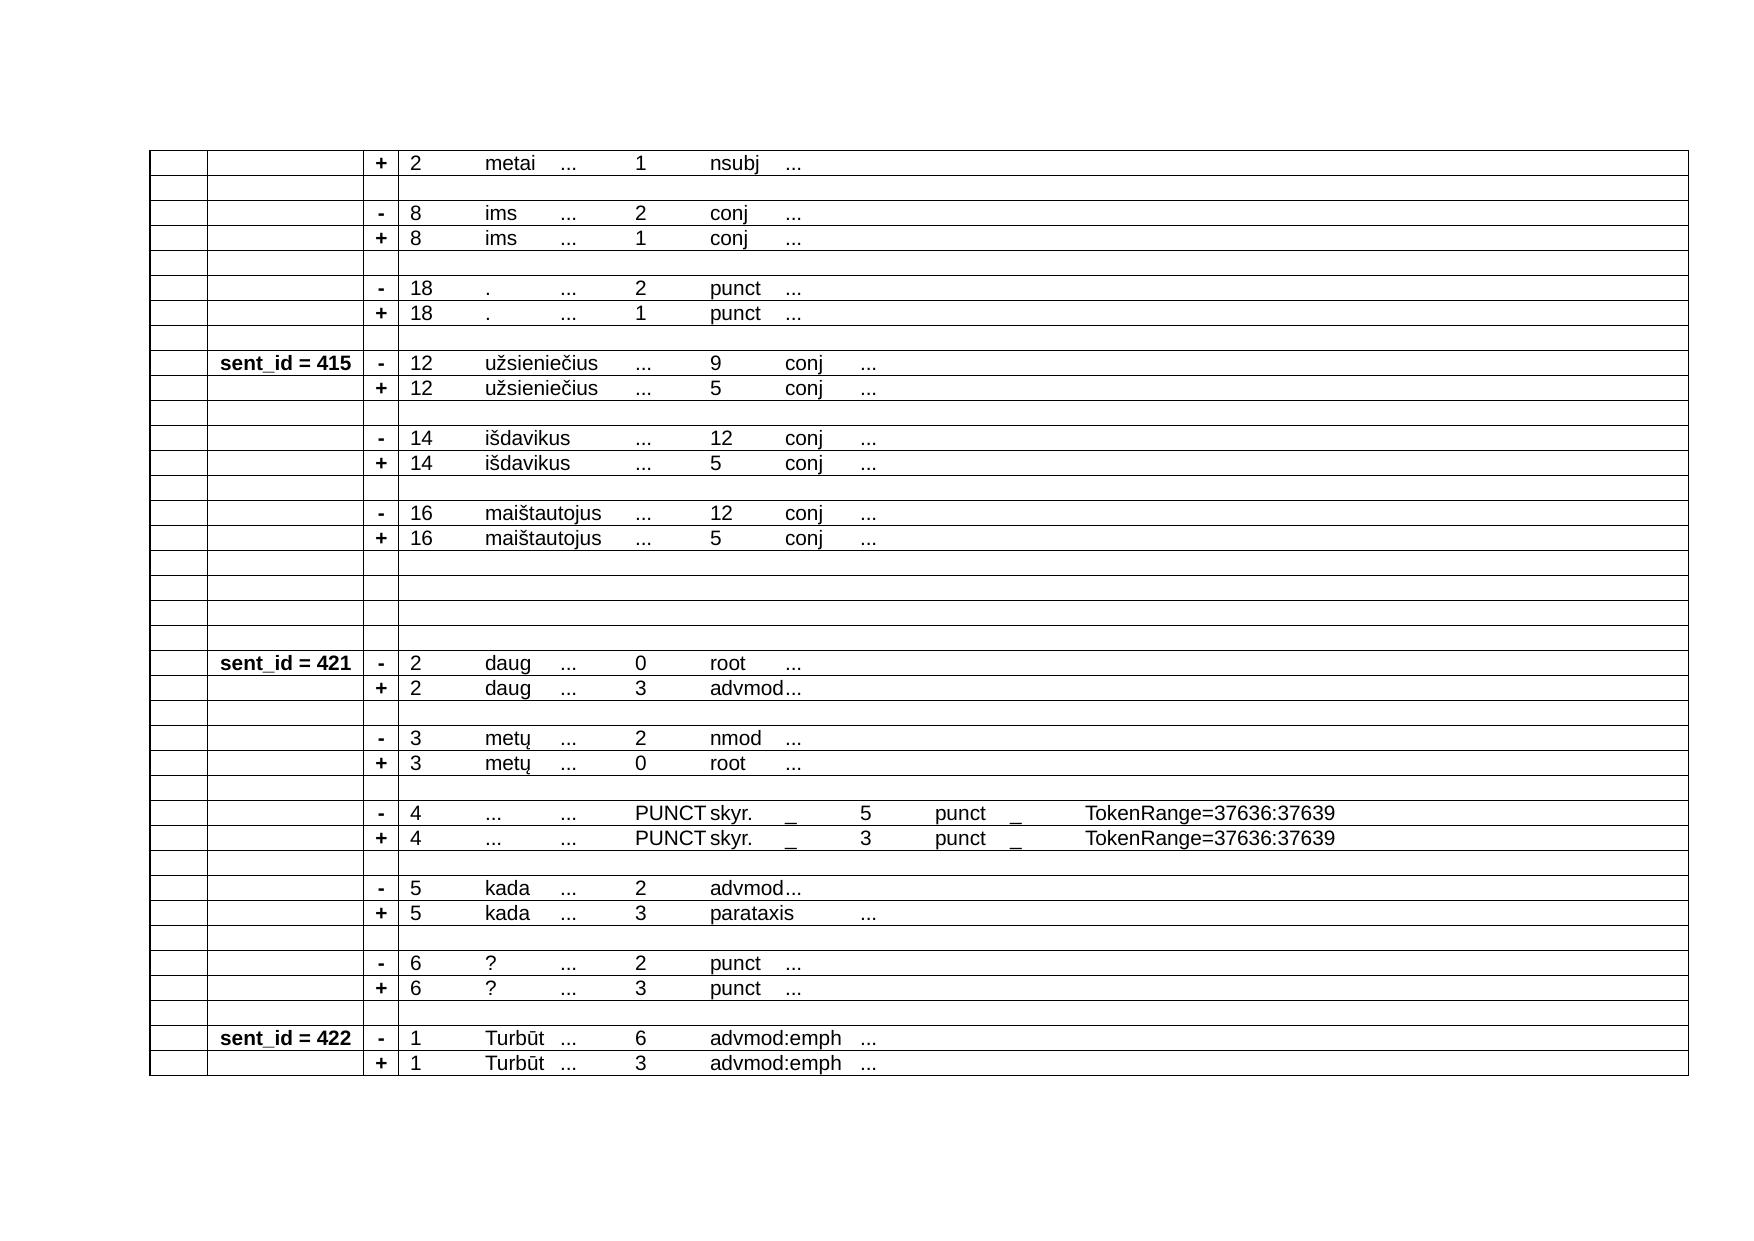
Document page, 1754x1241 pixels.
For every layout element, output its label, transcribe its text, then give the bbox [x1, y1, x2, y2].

table_cell [151, 326, 207, 350]
table_cell [151, 801, 207, 825]
table_cell [151, 651, 207, 675]
table_cell [151, 176, 207, 200]
table_cell [208, 526, 363, 550]
table_cell + [364, 901, 398, 925]
table_cell [364, 476, 398, 500]
table_cell [399, 251, 1688, 275]
table_cell [208, 751, 363, 775]
table_cell - [364, 726, 398, 750]
table_cell 16 maištautojus ... 12 conj ... [399, 501, 1688, 525]
table_cell [364, 601, 398, 625]
table_cell [151, 1026, 207, 1050]
table_cell sent_id = 415 [208, 351, 363, 375]
table_cell [151, 851, 207, 875]
table_cell [151, 926, 207, 950]
table_cell [364, 701, 398, 725]
table_cell [151, 376, 207, 400]
table_cell 2 daug ... 3 advmod ... [399, 676, 1688, 700]
table_cell [151, 501, 207, 525]
table_cell + [364, 676, 398, 700]
table_cell [208, 251, 363, 275]
table_cell [151, 1051, 207, 1075]
table_cell [208, 676, 363, 700]
table_cell [364, 926, 398, 950]
table_cell sent_id = 422 [208, 1026, 363, 1050]
table_cell [364, 851, 398, 875]
table_cell [399, 326, 1688, 350]
table_cell [208, 901, 363, 925]
table_cell 12 užsieniečius ... 9 conj ... [399, 351, 1688, 375]
table_cell + [364, 526, 398, 550]
table_cell [364, 401, 398, 425]
table_cell + [364, 451, 398, 475]
table_cell 5 kada ... 3 parataxis ... [399, 901, 1688, 925]
table_cell + [364, 376, 398, 400]
table_cell [399, 626, 1688, 650]
table_cell [151, 276, 207, 300]
table_cell [151, 1001, 207, 1025]
table_cell 8 ims ... 2 conj ... [399, 201, 1688, 225]
table_cell [208, 476, 363, 500]
table_cell [208, 301, 363, 325]
table_cell [151, 726, 207, 750]
table_cell 16 maištautojus ... 5 conj ... [399, 526, 1688, 550]
table_cell [399, 176, 1688, 200]
table_cell 4 ... ... PUNCT skyr. _ 3 punct _ TokenRange=37636:37639 [399, 826, 1688, 850]
table_cell 3 metų ... 0 root ... [399, 751, 1688, 775]
table_cell [151, 576, 207, 600]
table_cell [208, 426, 363, 450]
table_cell [364, 326, 398, 350]
table_cell [399, 926, 1688, 950]
table_cell [399, 701, 1688, 725]
table_cell [208, 1051, 363, 1075]
table_cell [208, 376, 363, 400]
table_cell 3 metų ... 2 nmod ... [399, 726, 1688, 750]
table_cell [151, 401, 207, 425]
table_cell - [364, 201, 398, 225]
table_cell 18 . ... 1 punct ... [399, 301, 1688, 325]
table_cell [399, 551, 1688, 575]
table_cell [208, 851, 363, 875]
table_cell 1 Turbūt ... 3 advmod:emph ... [399, 1051, 1688, 1075]
table_cell 18 . ... 2 punct ... [399, 276, 1688, 300]
table_cell 6 ? ... 2 punct ... [399, 951, 1688, 975]
table_cell 12 užsieniečius ... 5 conj ... [399, 376, 1688, 400]
table_cell [151, 826, 207, 850]
table_cell [151, 226, 207, 250]
table_cell [151, 451, 207, 475]
table_cell 1 Turbūt ... 6 advmod:emph ... [399, 1026, 1688, 1050]
table_cell - [364, 276, 398, 300]
table_cell [399, 1001, 1688, 1025]
table_cell [208, 551, 363, 575]
table_cell [399, 401, 1688, 425]
table_cell [151, 551, 207, 575]
table_cell 14 išdavikus ... 12 conj ... [399, 426, 1688, 450]
table_cell [151, 976, 207, 1000]
table_cell [151, 201, 207, 225]
table_cell [364, 251, 398, 275]
table_cell + [364, 976, 398, 1000]
table_cell 14 išdavikus ... 5 conj ... [399, 451, 1688, 475]
table_cell 2 metai ... 1 nsubj ... [399, 151, 1688, 175]
table_cell [364, 776, 398, 800]
table_cell [208, 576, 363, 600]
table_cell - [364, 351, 398, 375]
table_cell [208, 726, 363, 750]
table_cell [208, 451, 363, 475]
table_cell + [364, 151, 398, 175]
table_cell [364, 176, 398, 200]
table_cell [151, 626, 207, 650]
table_cell + [364, 226, 398, 250]
table_cell 2 daug ... 0 root ... [399, 651, 1688, 675]
table_cell - [364, 1026, 398, 1050]
table_cell [364, 576, 398, 600]
table_cell [399, 601, 1688, 625]
table_cell [151, 601, 207, 625]
table_cell [208, 1001, 363, 1025]
table_cell [151, 951, 207, 975]
table_cell [151, 476, 207, 500]
table_cell [151, 251, 207, 275]
table_cell [151, 751, 207, 775]
table_cell [208, 226, 363, 250]
table_cell [151, 301, 207, 325]
table_cell [208, 326, 363, 350]
table_cell - [364, 801, 398, 825]
table_cell [208, 951, 363, 975]
table_cell [151, 901, 207, 925]
table_cell [208, 801, 363, 825]
table_cell [208, 176, 363, 200]
table_cell - [364, 876, 398, 900]
table_cell [151, 776, 207, 800]
table_cell [208, 926, 363, 950]
table_cell 4 ... ... PUNCT skyr. _ 5 punct _ TokenRange=37636:37639 [399, 801, 1688, 825]
table_cell + [364, 826, 398, 850]
table_cell [208, 501, 363, 525]
table_cell [364, 1001, 398, 1025]
table_cell - [364, 426, 398, 450]
table_cell [364, 626, 398, 650]
table_cell [208, 401, 363, 425]
table_cell [399, 476, 1688, 500]
table_cell [208, 626, 363, 650]
table_cell 8 ims ... 1 conj ... [399, 226, 1688, 250]
table_cell [208, 876, 363, 900]
table_cell [364, 551, 398, 575]
table_cell [151, 151, 207, 175]
table_cell [399, 851, 1688, 875]
table_cell [208, 776, 363, 800]
table_cell 6 ? ... 3 punct ... [399, 976, 1688, 1000]
table_cell + [364, 301, 398, 325]
table_cell + [364, 751, 398, 775]
table_cell [208, 276, 363, 300]
table_cell - [364, 951, 398, 975]
table_cell [399, 576, 1688, 600]
table_cell [151, 351, 207, 375]
table_cell [399, 776, 1688, 800]
table_cell [151, 526, 207, 550]
table_cell [208, 701, 363, 725]
table_cell [208, 601, 363, 625]
table_cell [151, 701, 207, 725]
table_cell [208, 201, 363, 225]
table_cell [151, 876, 207, 900]
table_cell 5 kada ... 2 advmod ... [399, 876, 1688, 900]
table_cell - [364, 651, 398, 675]
table_cell - [364, 501, 398, 525]
table_cell sent_id = 421 [208, 651, 363, 675]
table_cell [151, 426, 207, 450]
table_cell [208, 976, 363, 1000]
table_cell [151, 676, 207, 700]
table_cell + [364, 1051, 398, 1075]
table_cell [208, 151, 363, 175]
table_cell [208, 826, 363, 850]
